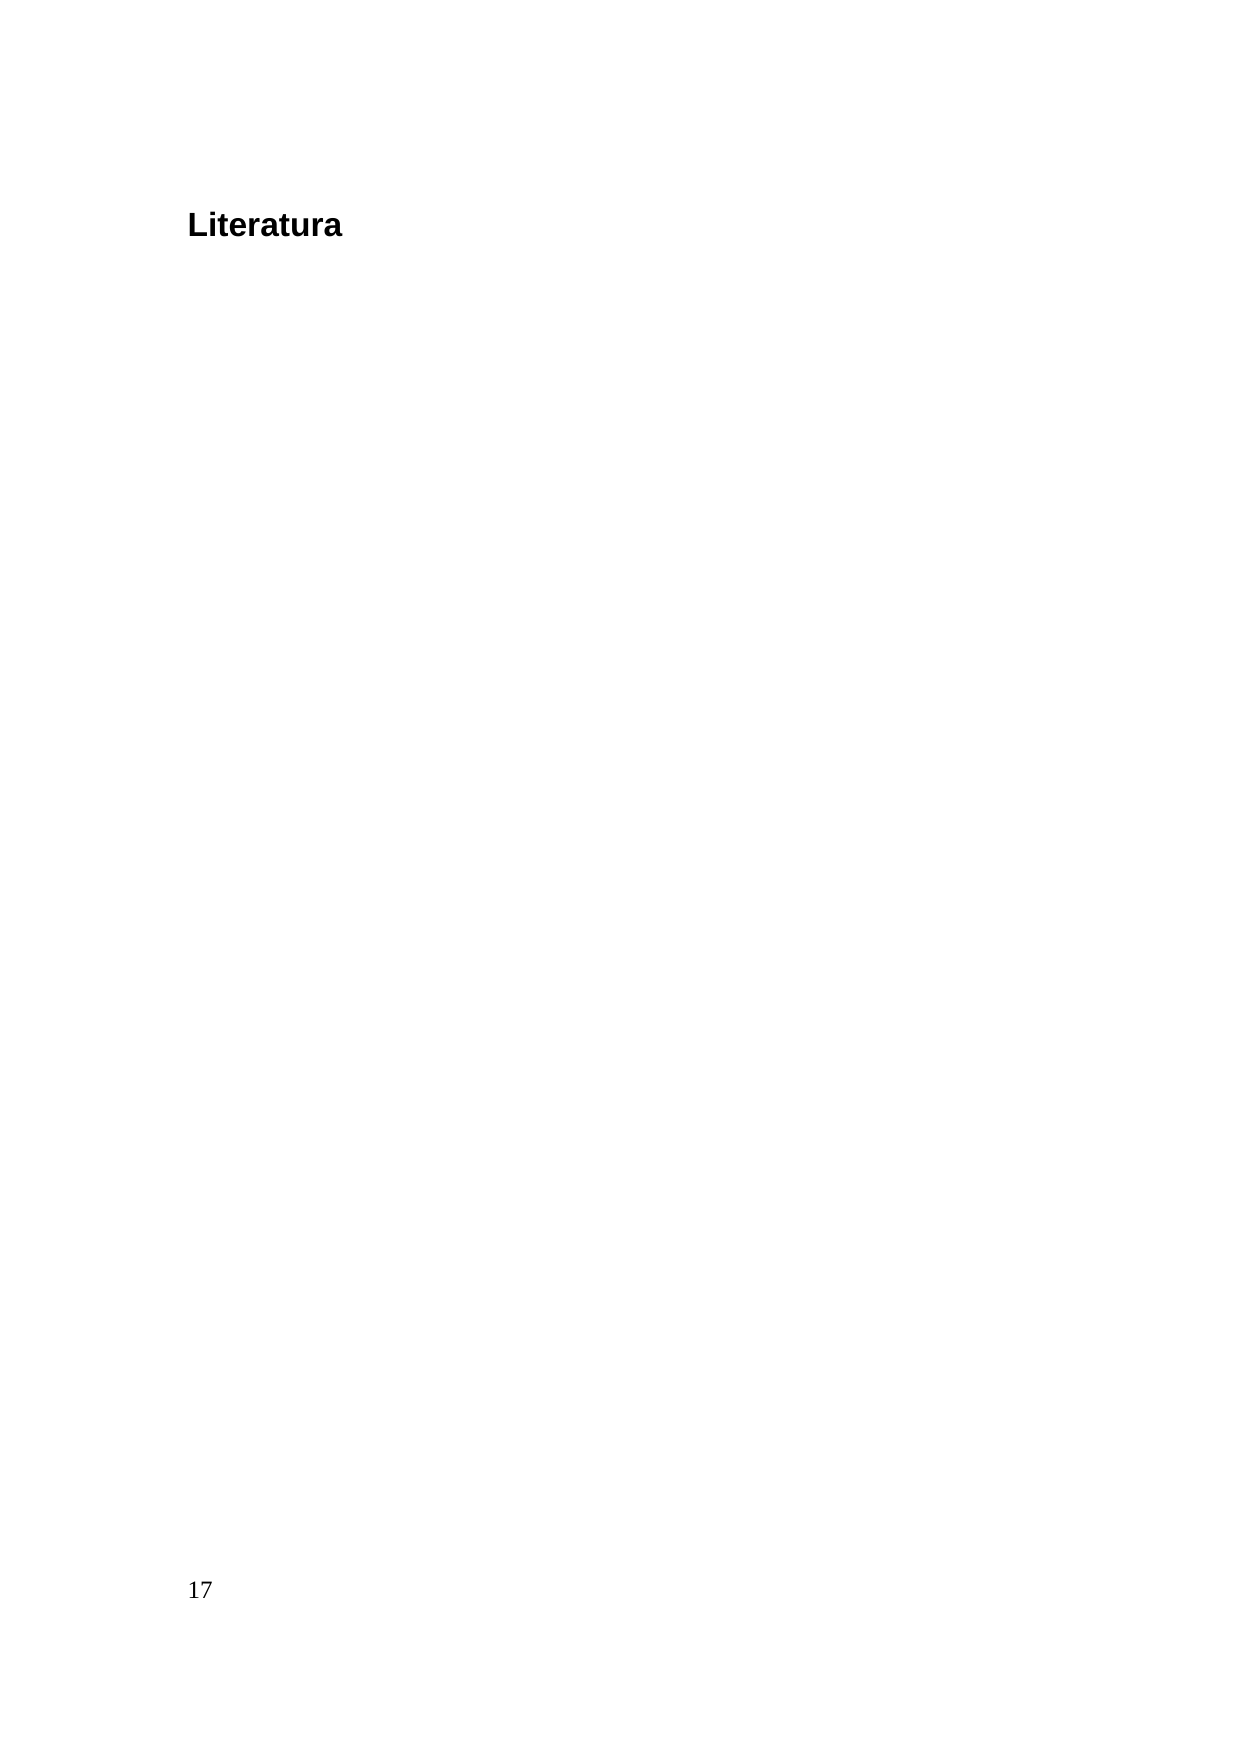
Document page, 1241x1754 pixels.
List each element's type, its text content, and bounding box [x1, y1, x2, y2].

subtitle Literatura [187, 204, 1053, 243]
